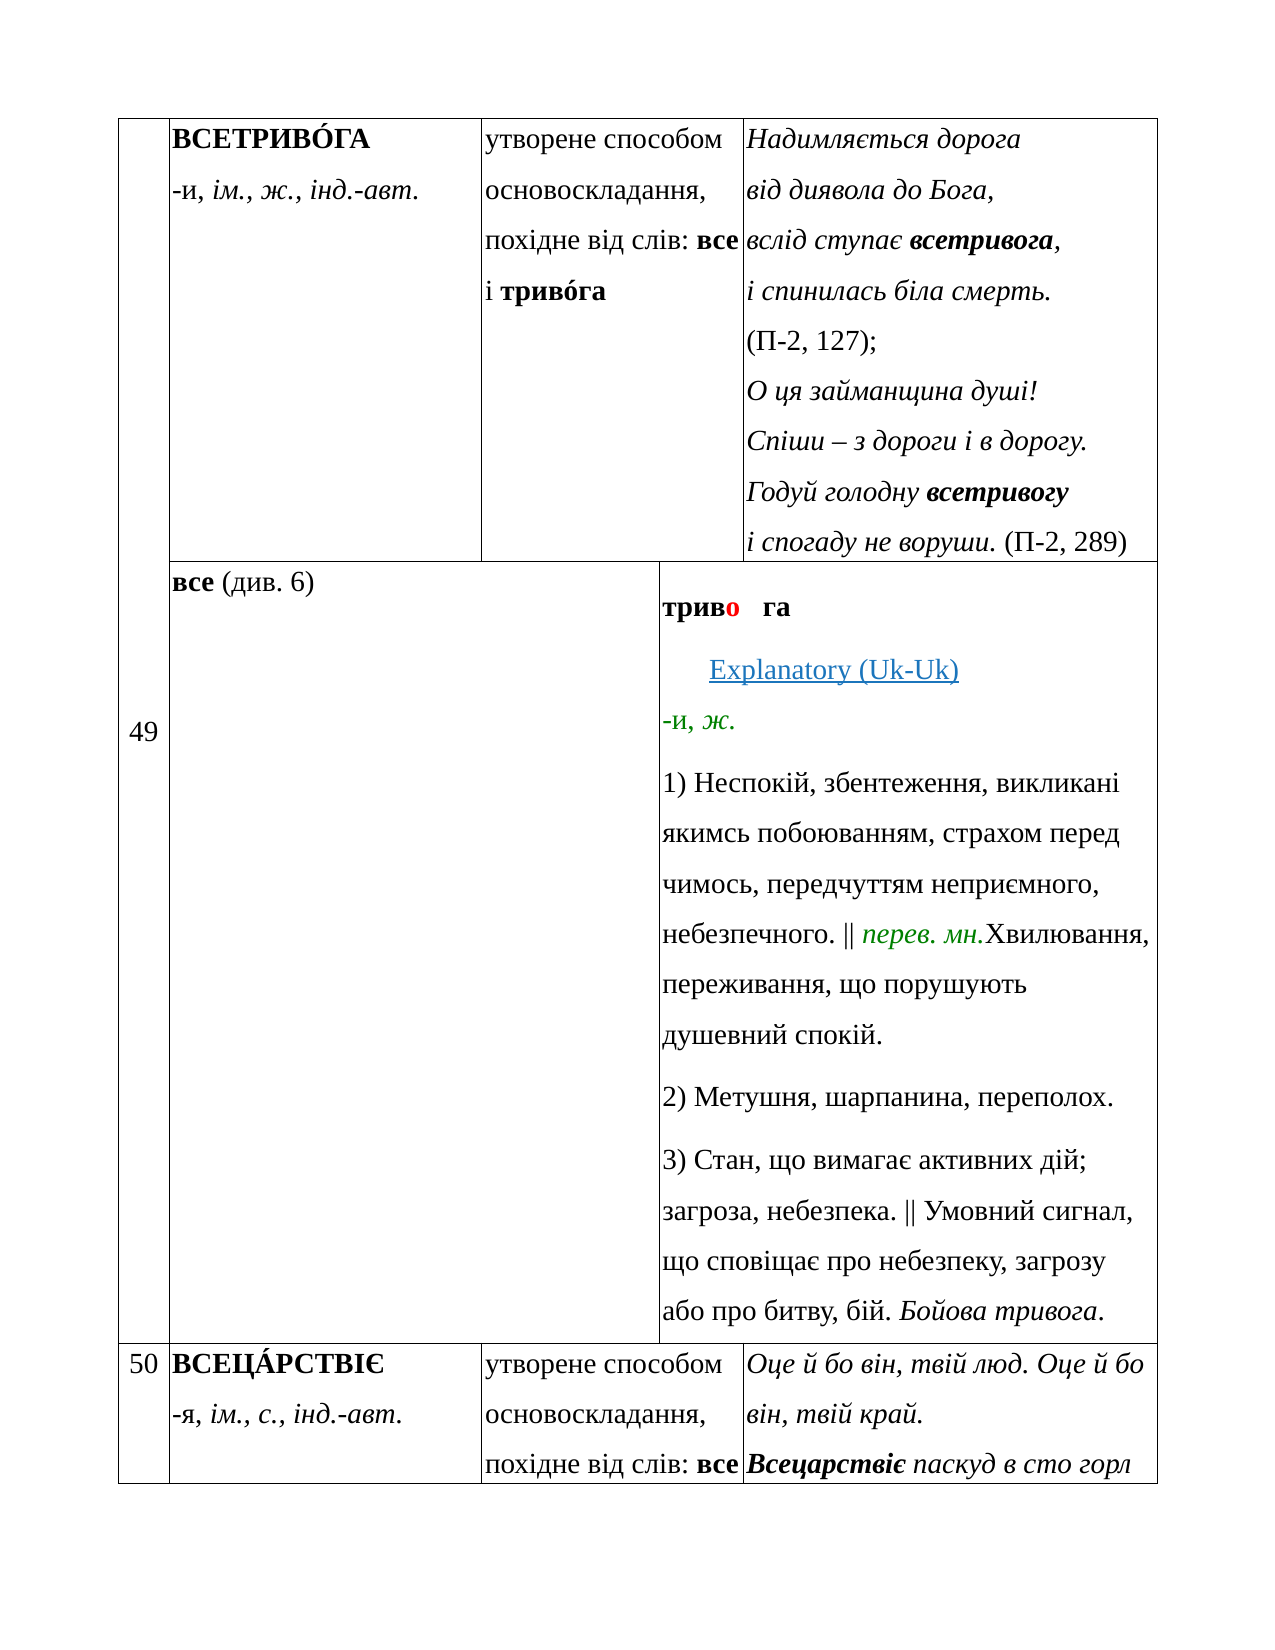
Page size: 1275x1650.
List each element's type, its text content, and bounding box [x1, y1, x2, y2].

table_cell Всетривóга -и, ім., ж., інд.-авт. [170, 119, 481, 561]
table_cell Всецáрствіє -я, ім., с., інд.-авт. [170, 1344, 481, 1483]
table_cell Надимляється дорога від диявола до Бога, вслід ступає всетривога, і спинилась біла смерть. (П‑2, 127); О ця займанщина душі! Спіши – з дороги і в дорогу. Годуй голодну всетривогу і спогаду не воруши. (П‑2, 289) [744, 119, 1157, 561]
table_cell 49 [119, 119, 169, 1342]
table_cell утворене способом основоскладання, похідне від слів: все [482, 1344, 743, 1483]
table_cell тривога Explanatory (Uk-Uk) -и, ж. 1) Неспокій, збентеження, викликані якимсь побоюванням, страхом перед чимось, передчуттям неприємного, небезпечного. || перев. мн.Хвилювання, переживання, що порушують душевний спокій. 2) Метушня, шарпанина, переполох. 3) Стан, що вимагає активних дій; загроза, небезпека. || Умовний сигнал, що сповіщає про небезпеку, загрозу або про битву, бій. Бойова тривога. [660, 562, 1157, 1342]
table_cell 50 [119, 1344, 169, 1483]
table_cell Оце й бо він, твій люд. Оце й бо він, твій край. Всецарствіє паскуд в сто горл [744, 1344, 1157, 1483]
table_cell утворене способом основоскладання, похідне від слів: все і тривóга [482, 119, 743, 561]
table_cell все (див. 6) [170, 562, 659, 1342]
